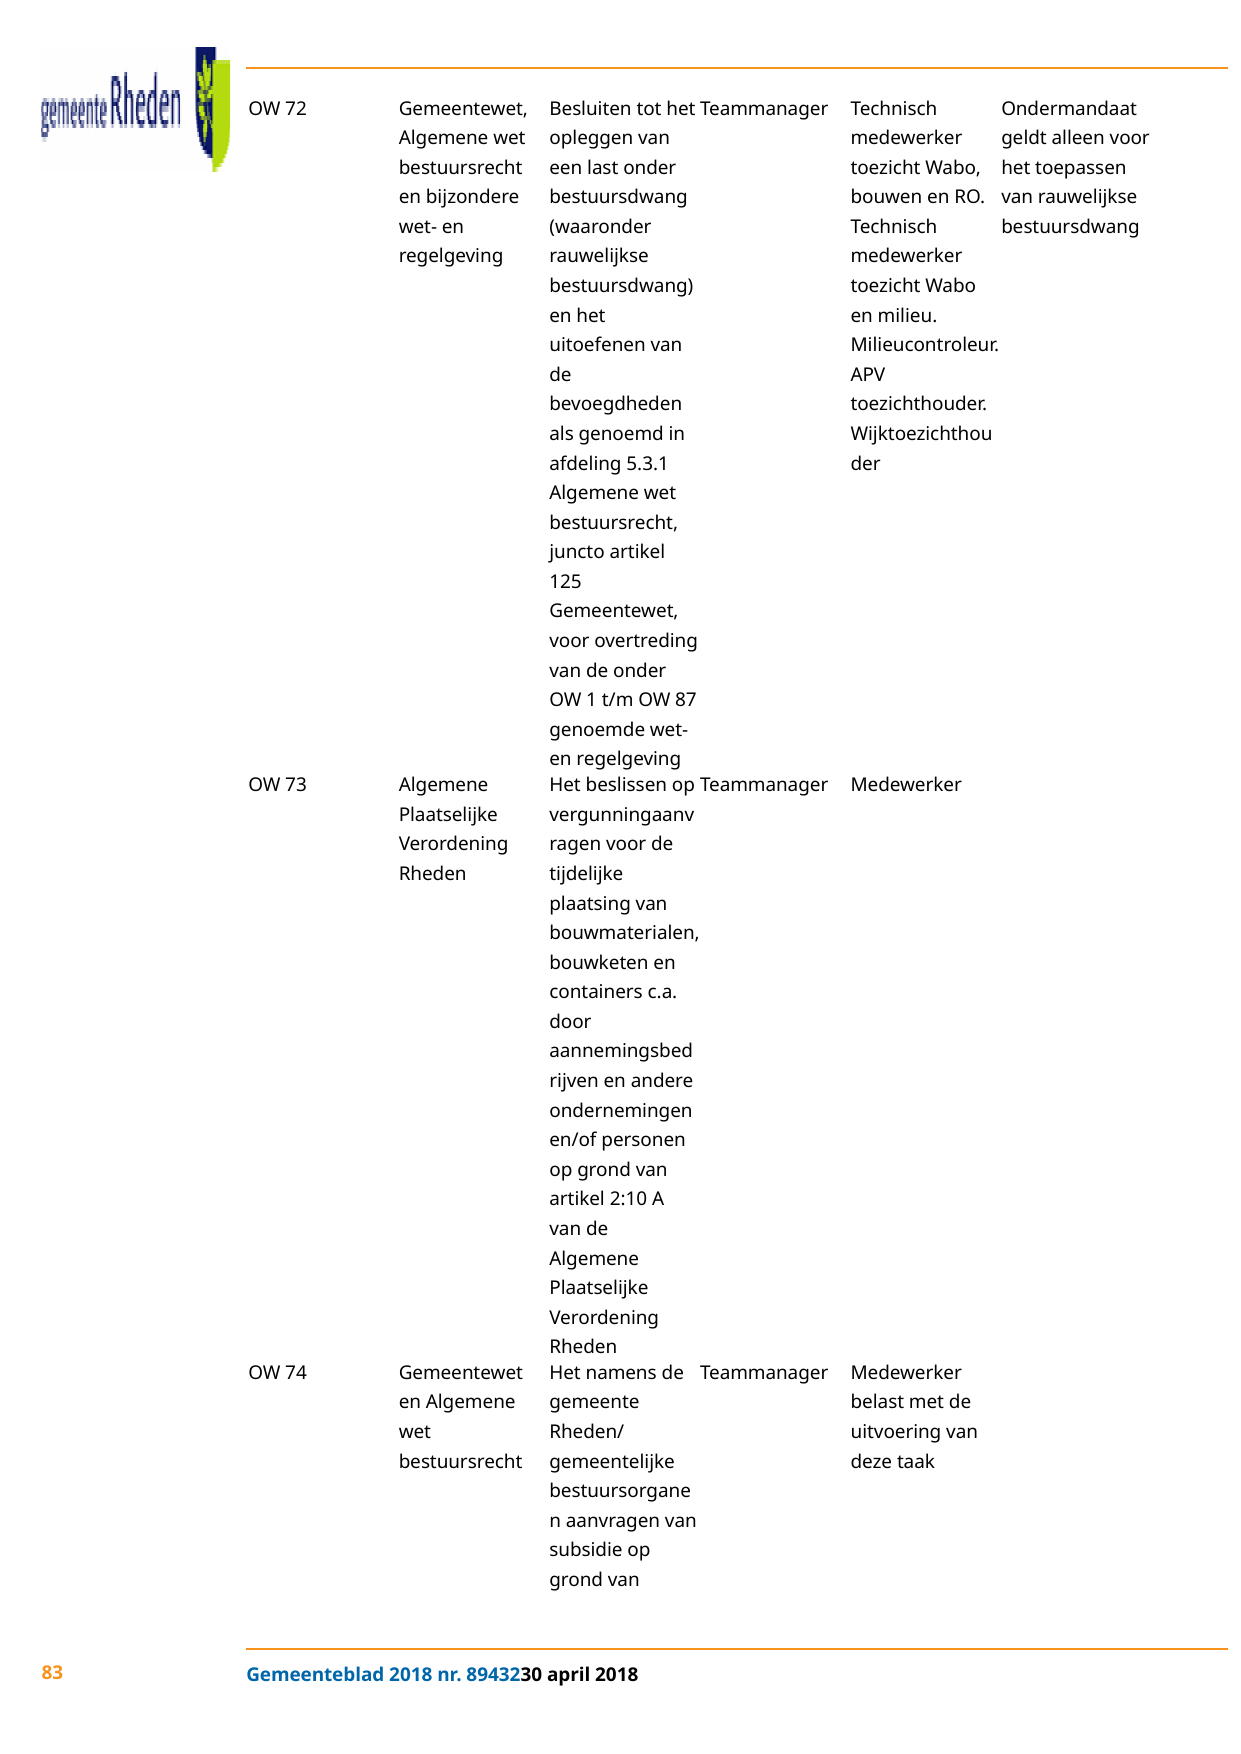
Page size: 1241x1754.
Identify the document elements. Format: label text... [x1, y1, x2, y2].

table_cell OW 74 [248, 1359, 398, 1592]
table_cell Technisch medewerker toezicht Wabo, bouwen en RO. Technisch medewerker toezicht Wabo en milieu. Milieucontroleur. APV toezichthouder. Wijktoezichthouder [850, 95, 1001, 771]
table_cell OW 73 [248, 771, 398, 1359]
picture [41, 47, 231, 172]
table_cell [1001, 771, 1152, 1359]
table_cell Het namens de gemeente Rheden/ gemeentelijke bestuursorganen aanvragen van subsidie op grond van [549, 1359, 700, 1592]
table_cell Besluiten tot het opleggen van een last onder bestuursdwang (waaronder rauwelijkse bestuursdwang) en het uitoefenen van de bevoegdheden als genoemd in afdeling 5.3.1 Algemene wet bestuursrecht, juncto artikel 125 Gemeentewet, voor overtreding van de onder OW 1 t/m OW 87 genoemde wet- en regelgeving [549, 95, 700, 771]
table_cell Het beslissen op vergunningaanvragen voor de tijdelijke plaatsing van bouwmaterialen, bouwketen en containers c.a. door aannemingsbedrijven en andere ondernemingen en/of personen op grond van artikel 2:10 A van de Algemene Plaatselijke Verordening Rheden [549, 771, 700, 1359]
table_cell Teammanager [700, 95, 850, 771]
table_cell Medewerker [850, 771, 1001, 1359]
table_cell Medewerker belast met de uitvoering van deze taak [850, 1359, 1001, 1592]
table_cell Gemeentewet, Algemene wet bestuursrecht en bijzondere wet- en regelgeving [399, 95, 549, 771]
table_cell OW 72 [248, 95, 398, 771]
table_cell [1001, 1359, 1152, 1592]
table_cell Teammanager [700, 771, 850, 1359]
table_cell Teammanager [700, 1359, 850, 1592]
table_cell Ondermandaat geldt alleen voor het toepassen van rauwelijkse bestuursdwang [1001, 95, 1152, 771]
table_cell Algemene Plaatselijke Verordening Rheden [399, 771, 549, 1359]
table_cell Gemeentewet en Algemene wet bestuursrecht [399, 1359, 549, 1592]
